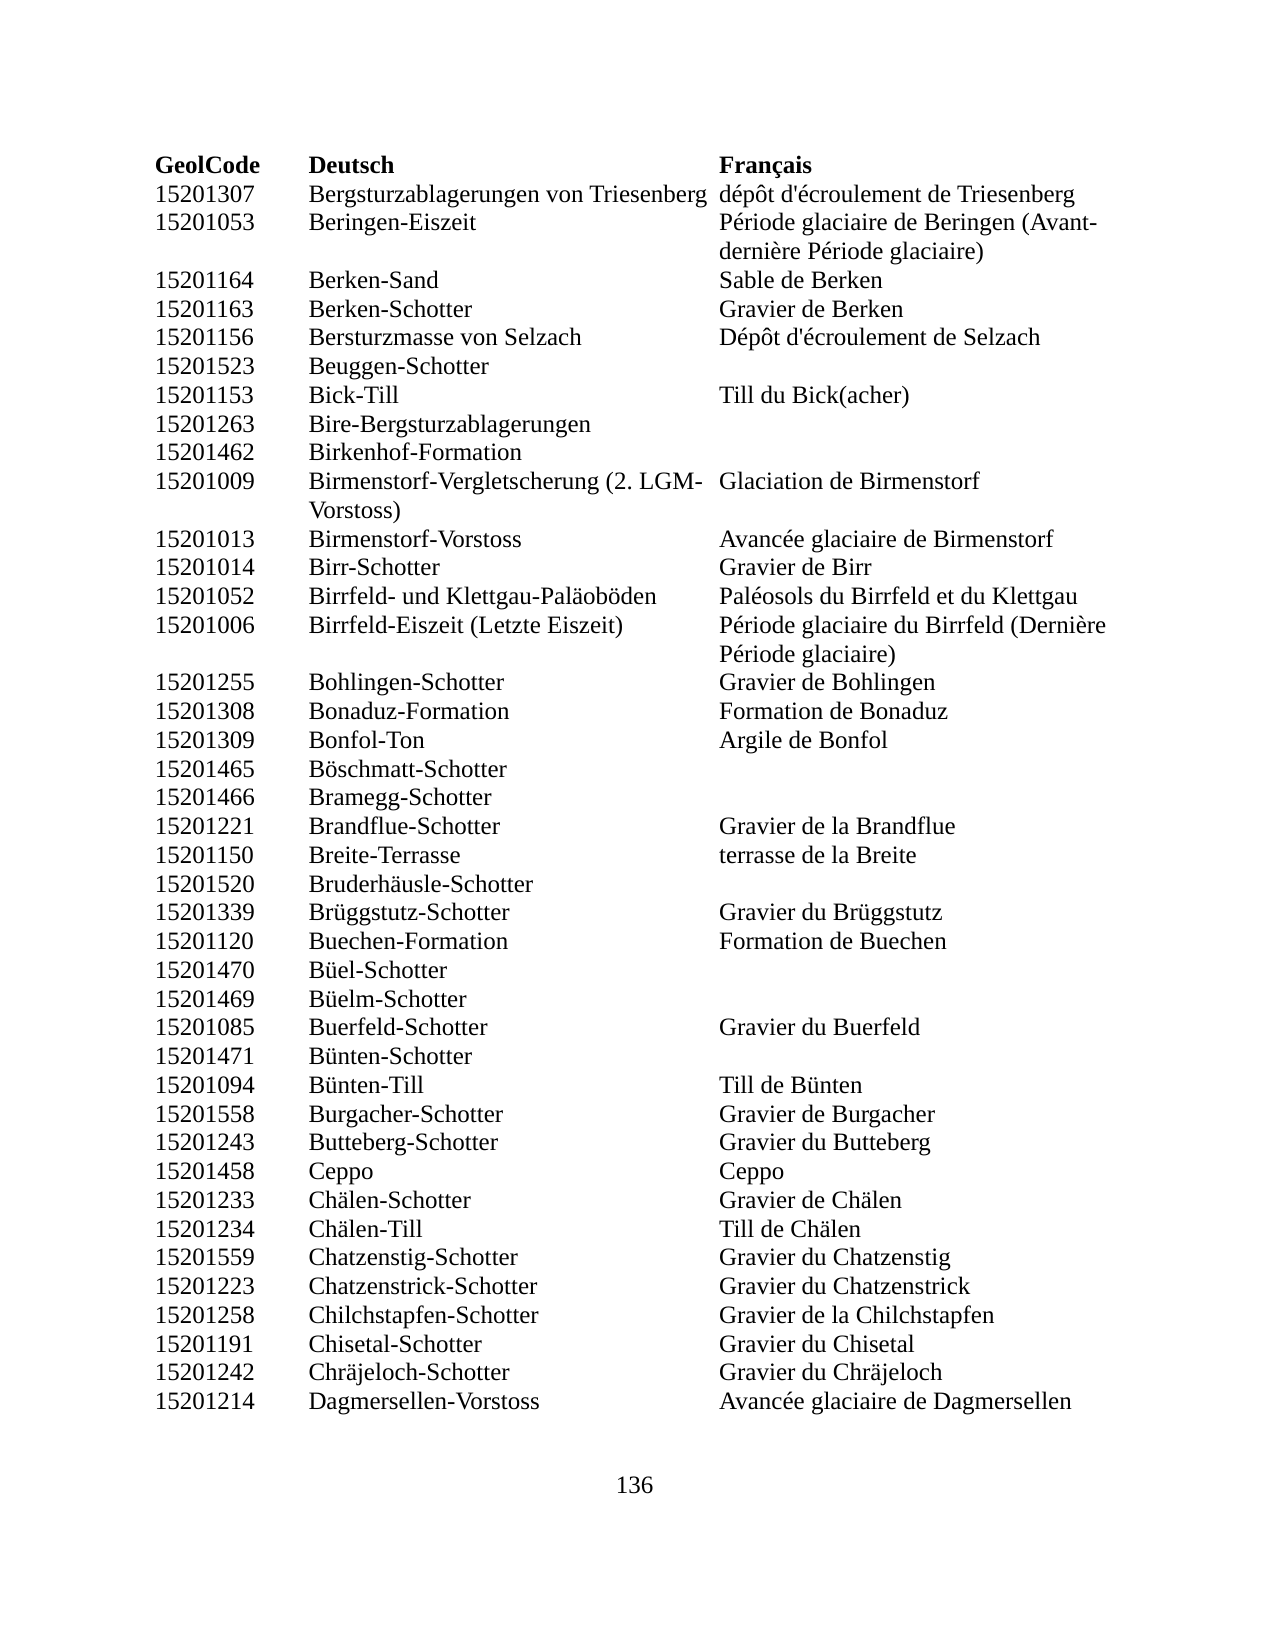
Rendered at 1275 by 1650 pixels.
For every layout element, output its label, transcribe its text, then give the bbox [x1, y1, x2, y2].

table_cell Paléosols du Birrfeld et du Klettgau [714, 581, 1125, 610]
table_cell Gravier du Buerfeld [714, 1013, 1125, 1041]
table_cell 15201309 [150, 725, 304, 754]
table_cell Bonfol-Ton [304, 725, 714, 754]
table_cell Birkenhof-Formation [304, 438, 714, 466]
table_header Deutsch [304, 150, 714, 179]
table_cell 15201234 [150, 1214, 304, 1242]
table_cell Gravier du Chisetal [714, 1329, 1125, 1357]
table_cell 15201243 [150, 1128, 304, 1156]
table_cell 15201462 [150, 438, 304, 466]
table_cell Gravier du Chräjeloch [714, 1358, 1125, 1386]
table_cell Avancée glaciaire de Birmenstorf [714, 524, 1125, 552]
table_cell Birmenstorf-Vergletscherung (2. LGM-Vorstoss) [304, 466, 714, 524]
table_cell Formation de Buechen [714, 926, 1125, 955]
table_header Français [714, 150, 1125, 179]
table_cell 15201009 [150, 466, 304, 524]
table_cell Birrfeld-Eiszeit (Letzte Eiszeit) [304, 610, 714, 667]
table_cell Gravier de Birr [714, 553, 1125, 581]
table_cell Berken-Sand [304, 265, 714, 294]
table_cell Berken-Schotter [304, 294, 714, 322]
table_cell 15201052 [150, 581, 304, 610]
table_cell Büel-Schotter [304, 955, 714, 984]
table_cell Argile de Bonfol [714, 725, 1125, 754]
table_cell 15201469 [150, 984, 304, 1012]
table_cell 15201307 [150, 179, 304, 207]
table_cell [714, 351, 1125, 380]
table_cell 15201255 [150, 668, 304, 696]
table_cell Gravier du Butteberg [714, 1128, 1125, 1156]
table_cell 15201520 [150, 869, 304, 897]
table_cell terrasse de la Breite [714, 840, 1125, 869]
table_cell Bruderhäusle-Schotter [304, 869, 714, 897]
table_cell dépôt d'écroulement de Triesenberg [714, 179, 1125, 207]
table_cell Bohlingen-Schotter [304, 668, 714, 696]
table_cell Till du Bick(acher) [714, 380, 1125, 409]
table_cell 15201014 [150, 553, 304, 581]
table_cell Chatzenstig-Schotter [304, 1243, 714, 1271]
table_cell 15201094 [150, 1070, 304, 1099]
table_cell Butteberg-Schotter [304, 1128, 714, 1156]
table_cell 15201470 [150, 955, 304, 984]
table_cell Till de Chälen [714, 1214, 1125, 1242]
table_cell [714, 409, 1125, 437]
table_cell [714, 869, 1125, 897]
table_cell Ceppo [714, 1156, 1125, 1185]
table_cell 15201523 [150, 351, 304, 380]
table_cell Ceppo [304, 1156, 714, 1185]
table_cell Chräjeloch-Schotter [304, 1358, 714, 1386]
table_cell Gravier du Chatzenstig [714, 1243, 1125, 1271]
table_cell [714, 438, 1125, 466]
table_cell Bonaduz-Formation [304, 696, 714, 725]
table_cell Breite-Terrasse [304, 840, 714, 869]
table_cell 15201120 [150, 926, 304, 955]
table_cell Gravier de la Chilchstapfen [714, 1300, 1125, 1329]
table_cell 15201465 [150, 754, 304, 782]
table_cell 15201458 [150, 1156, 304, 1185]
table_cell Gravier de Berken [714, 294, 1125, 322]
table_cell Chilchstapfen-Schotter [304, 1300, 714, 1329]
table_cell Période glaciaire du Birrfeld (Dernière Période glaciaire) [714, 610, 1125, 667]
table_cell Beringen-Eiszeit [304, 208, 714, 265]
table_cell Avancée glaciaire de Dagmersellen [714, 1386, 1125, 1415]
table_cell Beuggen-Schotter [304, 351, 714, 380]
table_cell Brüggstutz-Schotter [304, 898, 714, 926]
table_cell Chisetal-Schotter [304, 1329, 714, 1357]
table_cell [714, 984, 1125, 1012]
table_cell 15201242 [150, 1358, 304, 1386]
table_cell 15201308 [150, 696, 304, 725]
table_cell 15201053 [150, 208, 304, 265]
table_cell Dagmersellen-Vorstoss [304, 1386, 714, 1415]
table_cell Till de Bünten [714, 1070, 1125, 1099]
table_cell 15201339 [150, 898, 304, 926]
table_cell 15201164 [150, 265, 304, 294]
table_cell [714, 754, 1125, 782]
table_cell 15201013 [150, 524, 304, 552]
table_cell Birmenstorf-Vorstoss [304, 524, 714, 552]
table_cell Gravier de Chälen [714, 1185, 1125, 1214]
table_cell Bünten-Till [304, 1070, 714, 1099]
table_cell 15201214 [150, 1386, 304, 1415]
table_cell Gravier de Bohlingen [714, 668, 1125, 696]
table_cell 15201258 [150, 1300, 304, 1329]
table_cell 15201153 [150, 380, 304, 409]
table_cell Chälen-Schotter [304, 1185, 714, 1214]
table_cell Buerfeld-Schotter [304, 1013, 714, 1041]
table_cell Gravier du Brüggstutz [714, 898, 1125, 926]
table_cell 15201558 [150, 1099, 304, 1127]
table_cell Bick-Till [304, 380, 714, 409]
table_cell Birrfeld- und Klettgau-Paläoböden [304, 581, 714, 610]
table_cell Chatzenstrick-Schotter [304, 1271, 714, 1300]
table_cell 15201085 [150, 1013, 304, 1041]
table_cell Gravier de la Brandflue [714, 811, 1125, 840]
table_cell 15201163 [150, 294, 304, 322]
table_cell Gravier de Burgacher [714, 1099, 1125, 1127]
table_cell Formation de Bonaduz [714, 696, 1125, 725]
table_cell Bersturzmasse von Selzach [304, 323, 714, 351]
table_cell Bergsturzablagerungen von Triesenberg [304, 179, 714, 207]
table_cell 15201559 [150, 1243, 304, 1271]
table_cell Bramegg-Schotter [304, 783, 714, 811]
table_cell Büelm-Schotter [304, 984, 714, 1012]
table_cell 15201191 [150, 1329, 304, 1357]
table_cell Glaciation de Birmenstorf [714, 466, 1125, 524]
table_cell Böschmatt-Schotter [304, 754, 714, 782]
table_cell 15201221 [150, 811, 304, 840]
table_cell Buechen-Formation [304, 926, 714, 955]
table_cell Bire-Bergsturzablagerungen [304, 409, 714, 437]
table_cell 15201006 [150, 610, 304, 667]
table_cell 15201156 [150, 323, 304, 351]
table_cell Dépôt d'écroulement de Selzach [714, 323, 1125, 351]
table_cell Chälen-Till [304, 1214, 714, 1242]
table_header GeolCode [150, 150, 304, 179]
table_cell Brandflue-Schotter [304, 811, 714, 840]
table_cell [714, 1041, 1125, 1070]
table_cell 15201471 [150, 1041, 304, 1070]
table_cell 15201233 [150, 1185, 304, 1214]
table_cell Période glaciaire de Beringen (Avant-dernière Période glaciaire) [714, 208, 1125, 265]
table_cell Burgacher-Schotter [304, 1099, 714, 1127]
table_cell 15201150 [150, 840, 304, 869]
table_cell [714, 783, 1125, 811]
table_cell 15201466 [150, 783, 304, 811]
table_cell 15201223 [150, 1271, 304, 1300]
table_cell 15201263 [150, 409, 304, 437]
table_cell [714, 955, 1125, 984]
table_cell Bünten-Schotter [304, 1041, 714, 1070]
table_cell Sable de Berken [714, 265, 1125, 294]
table_cell Gravier du Chatzenstrick [714, 1271, 1125, 1300]
table_cell Birr-Schotter [304, 553, 714, 581]
